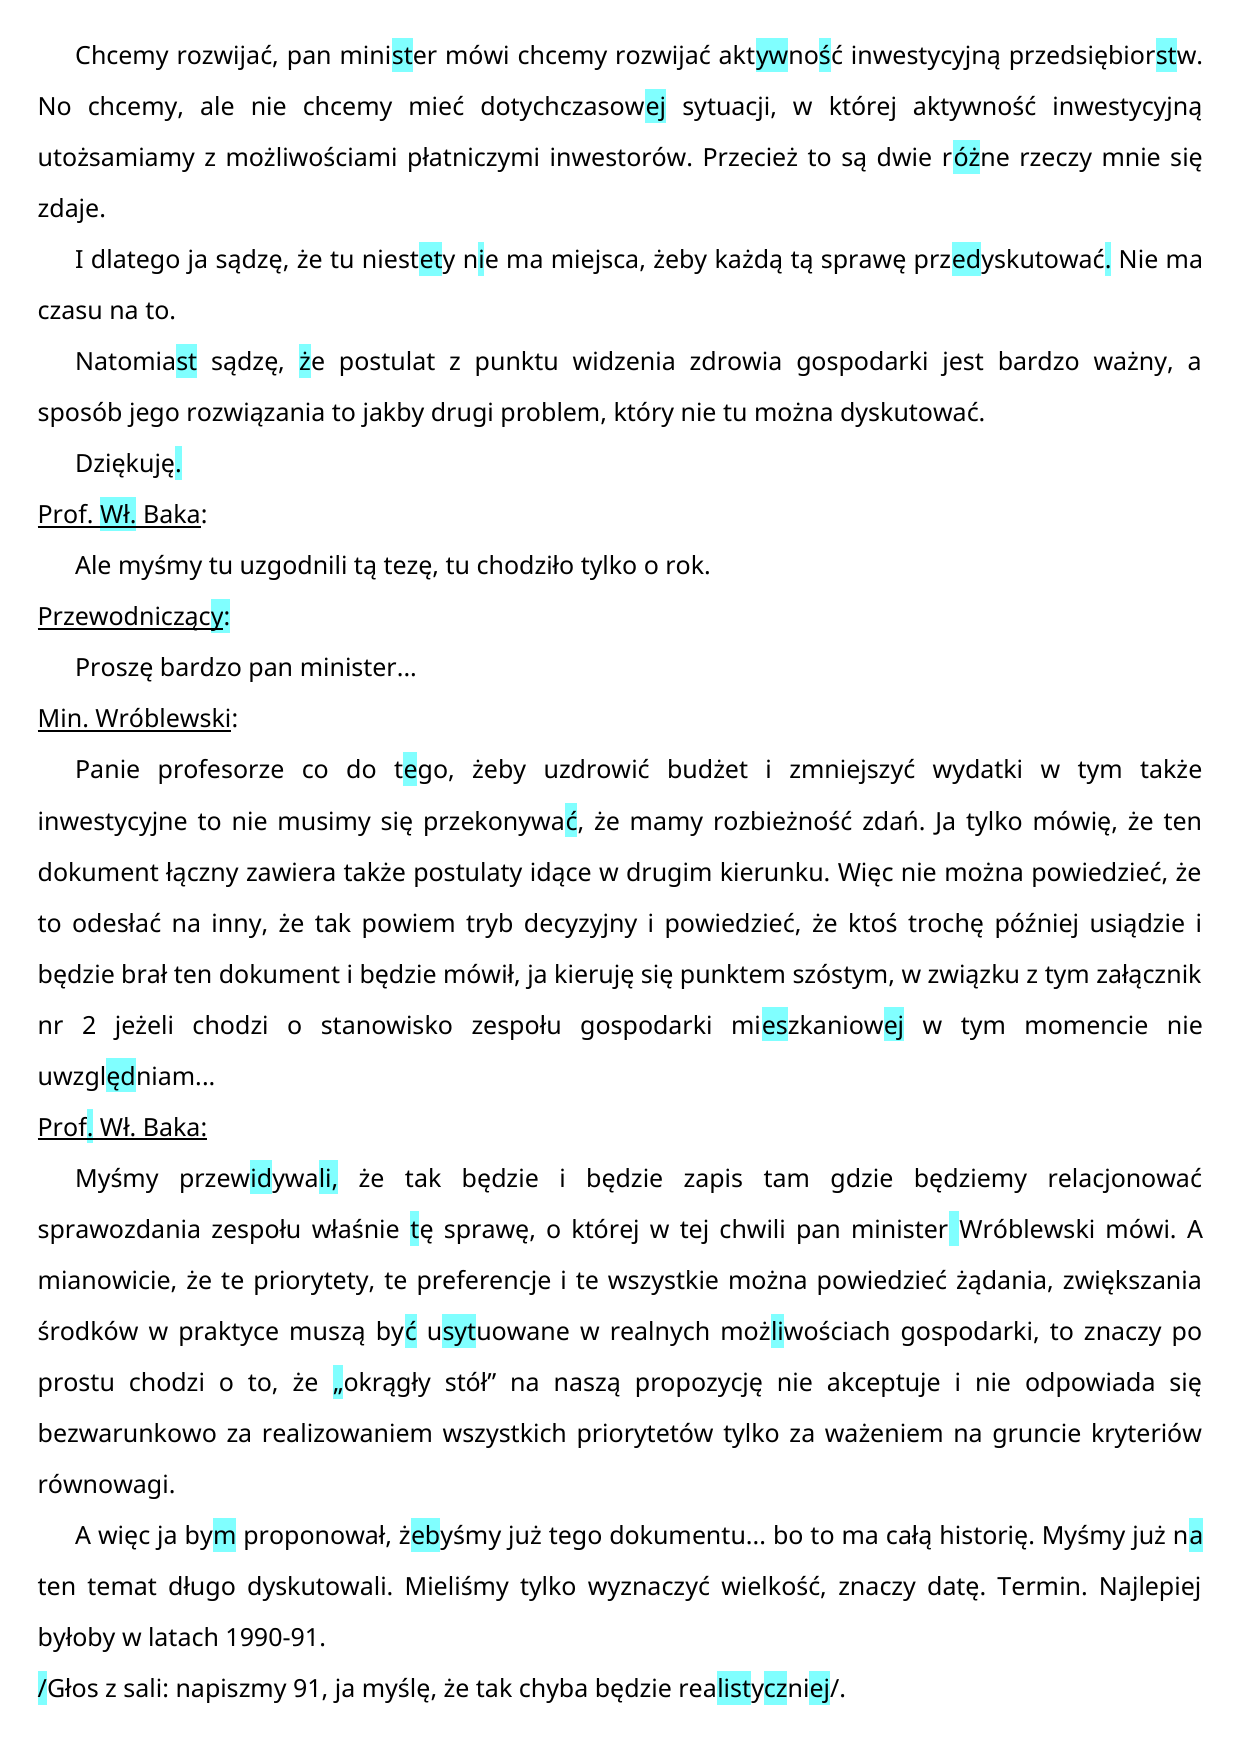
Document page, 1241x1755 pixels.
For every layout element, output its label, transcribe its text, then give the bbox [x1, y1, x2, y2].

text Natomiast sądzę, że postulat z punktu widzenia zdrowia gospodarki jest bardzo ważny, a sposób jego rozwiązania to jakby drugi problem, który nie tu można dyskutować. [37, 344, 1203, 429]
text Panie profesorze co do tego, żeby uzdrowić budżet i zmniejszyć wydatki w tym także inwestycyjne to nie musimy się przekonywać, że mamy rozbieżność zdań. Ja tylko mówię, że ten dokument łączny zawiera także postulaty idące w drugim kierunku. Więc nie można powiedzieć, że to odesłać na inny, że tak powiem tryb decyzyjny i powiedzieć, że ktoś trochę później usiądzie i będzie brał ten dokument i będzie mówił, ja kieruję się punktem szóstym, w związku z tym załącznik nr 2 jeżeli chodzi o stanowisko zespołu gospodarki mieszkaniowej w tym momencie nie uwzględniam... [37, 752, 1203, 1092]
text Myśmy przewidywali, że tak będzie i będzie zapis tam gdzie będziemy relacjonować sprawozdania zespołu właśnie tę sprawę, o której w tej chwili pan minister Wróblewski mówi. A mianowicie, że te priorytety, te preferencje i te wszystkie można powiedzieć żądania, zwiększania środków w praktyce muszą być usytuowane w realnych możliwościach gospodarki, to znaczy po prostu chodzi o to, że „okrągły stół” na naszą propozycję nie akceptuje i nie odpowiada się bezwarunkowo za realizowaniem wszystkich priorytetów tylko za ważeniem na gruncie kryteriów równowagi. [37, 1160, 1203, 1501]
text /Głos z sali: napiszmy 91, ja myślę, że tak chyba będzie realistyczniej/. [37, 1671, 1203, 1705]
text Prof. Wł. Baka: [37, 497, 1203, 531]
text Min. Wróblewski: [37, 701, 1203, 735]
text I dlatego ja sądzę, że tu niestety nie ma miejsca, żeby każdą tą sprawę przedyskutować. Nie ma czasu na to. [37, 242, 1203, 327]
text Prof. Wł. Baka: [37, 1109, 1203, 1143]
text Proszę bardzo pan minister... [37, 650, 1203, 684]
text A więc ja bym proponował, żebyśmy już tego dokumentu... bo to ma całą historię. Myśmy już na ten temat długo dyskutowali. Mieliśmy tylko wyznaczyć wielkość, znaczy datę. Termin. Najlepiej byłoby w latach 1990-91. [37, 1518, 1203, 1654]
text Przewodniczący: [37, 599, 1203, 633]
text Chcemy rozwijać, pan minister mówi chcemy rozwijać aktywność inwestycyjną przedsiębiorstw. No chcemy, ale nie chcemy mieć dotychczasowej sytuacji, w której aktywność inwestycyjną utożsamiamy z możliwościami płatniczymi inwestorów. Przecież to są dwie różne rzeczy mnie się zdaje. [37, 37, 1203, 225]
text Ale myśmy tu uzgodnili tą tezę, tu chodziło tylko o rok. [37, 548, 1203, 582]
text Dziękuję. [37, 446, 1203, 480]
